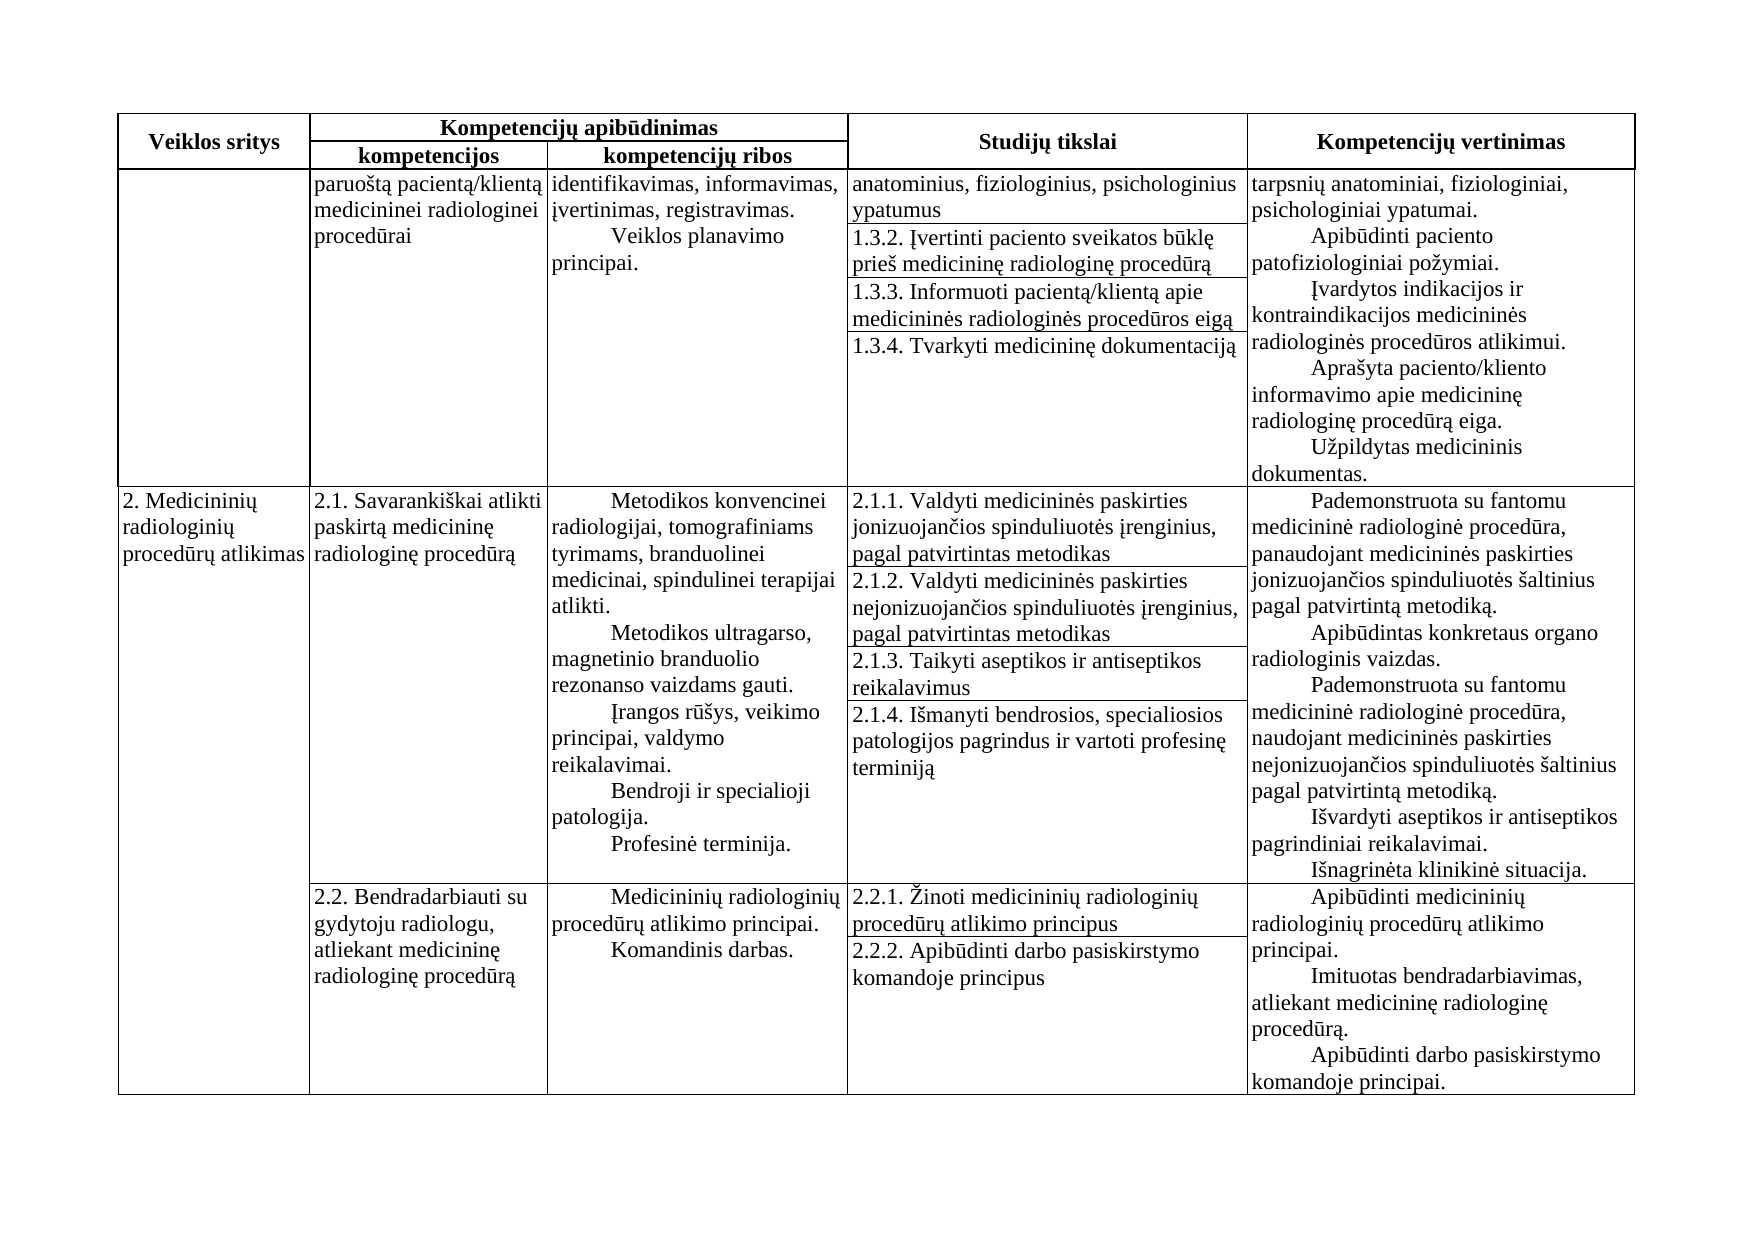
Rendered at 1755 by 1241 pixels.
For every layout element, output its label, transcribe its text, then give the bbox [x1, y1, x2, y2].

table_cell 2.2.1. Žinoti medicininių radiologinių procedūrų atlikimo principus [848, 884, 1247, 936]
table_cell 1.3.2. Įvertinti paciento sveikatos būklę prieš medicininę radiologinę procedūrą [848, 224, 1247, 277]
table_cell Metodikos konvencinei radiologijai, tomografiniams tyrimams, branduolinei medicinai, spindulinei terapijai atlikti. Metodikos ultragarso, magnetinio branduolio rezonanso vaizdams gauti. Įrangos rūšys, veikimo principai, valdymo reikalavimai. Bendroji ir specialioji patologija. Profesinė terminija. [548, 487, 847, 882]
table_cell paruoštą pacientą/klientą medicininei radiologinei procedūrai [311, 170, 547, 486]
table_cell 2.2.2. Apibūdinti darbo pasiskirstymo komandoje principus [848, 937, 1247, 1094]
table_cell Medicininių radiologinių procedūrų atlikimo principai. Komandinis darbas. [548, 884, 847, 1094]
table_cell kompetencijų ribos [548, 142, 847, 168]
table_cell 2.1.1. Valdyti medicininės paskirties jonizuojančios spinduliuotės įrenginius, pagal patvirtintas metodikas [848, 487, 1247, 566]
table_cell 1.3.4. Tvarkyti medicininę dokumentaciją [848, 332, 1247, 486]
table_cell 1.3.3. Informuoti pacientą/klientą apie medicininės radiologinės procedūros eigą [848, 278, 1247, 331]
table_cell [119, 170, 309, 486]
table_cell identifikavimas, informavimas, įvertinimas, registravimas. Veiklos planavimo principai. [548, 170, 847, 486]
table_cell 2.1.4. Išmanyti bendrosios, specialiosios patologijos pagrindus ir vartoti profesinę terminiją [848, 701, 1247, 882]
table_header Veiklos sritys [119, 114, 309, 168]
table_cell 2.1. Savarankiškai atlikti paskirtą medicininę radiologinę procedūrą [310, 487, 547, 882]
table_cell kompetencijos [311, 142, 547, 168]
table_cell 2.1.3. Taikyti aseptikos ir antiseptikos reikalavimus [848, 647, 1247, 700]
table_cell anatominius, fiziologinius, psichologinius ypatumus [848, 170, 1247, 222]
table_header Studijų tikslai [849, 114, 1247, 168]
table_cell 2. Medicininių radiologinių procedūrų atlikimas [119, 487, 309, 1094]
table_cell Apibūdinti medicininių radiologinių procedūrų atlikimo principai. Imituotas bendradarbiavimas, atliekant medicininę radiologinę procedūrą. Apibūdinti darbo pasiskirstymo komandoje principai. [1248, 884, 1634, 1094]
table_cell tarpsnių anatominiai, fiziologiniai, psichologiniai ypatumai. Apibūdinti paciento patofiziologiniai požymiai. Įvardytos indikacijos ir kontraindikacijos medicininės radiologinės procedūros atlikimui. Aprašyta paciento/kliento informavimo apie medicininę radiologinę procedūrą eiga. Užpildytas medicininis dokumentas. [1248, 170, 1634, 486]
table_cell 2.2. Bendradarbiauti su gydytoju radiologu, atliekant medicininę radiologinę procedūrą [310, 884, 547, 1094]
table_cell 2.1.2. Valdyti medicininės paskirties nejonizuojančios spinduliuotės įrenginius, pagal patvirtintas metodikas [848, 567, 1247, 646]
table_header Kompetencijų apibūdinimas [311, 114, 847, 140]
table_cell Pademonstruota su fantomu medicininė radiologinė procedūra, panaudojant medicininės paskirties jonizuojančios spinduliuotės šaltinius pagal patvirtintą metodiką. Apibūdintas konkretaus organo radiologinis vaizdas. Pademonstruota su fantomu medicininė radiologinė procedūra, naudojant medicininės paskirties nejonizuojančios spinduliuotės šaltinius pagal patvirtintą metodiką. Išvardyti aseptikos ir antiseptikos pagrindiniai reikalavimai. Išnagrinėta klinikinė situacija. [1248, 487, 1634, 882]
table_header Kompetencijų vertinimas [1248, 114, 1634, 168]
